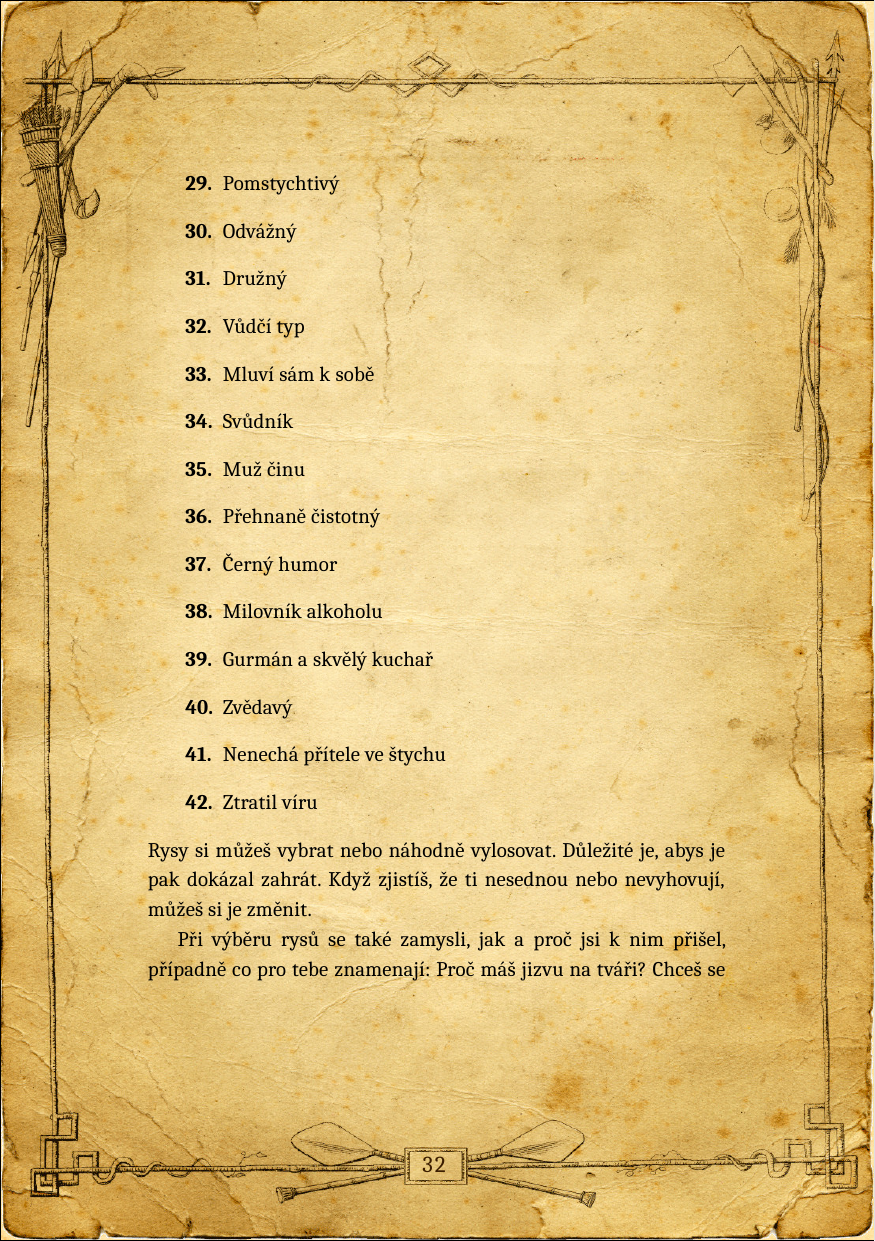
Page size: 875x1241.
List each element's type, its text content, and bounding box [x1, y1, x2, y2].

list Černý humor [185, 553, 726, 577]
list Milovník alkoholu [185, 600, 726, 624]
list Družný [185, 267, 726, 291]
list Svůdník [185, 410, 726, 434]
list Vůdčí typ [185, 314, 726, 338]
list Ztratil víru [185, 791, 726, 814]
picture [1, 1, 874, 1240]
list Pomstychtivý [185, 172, 726, 196]
list Muž činu [185, 457, 726, 481]
text Rysy si můžeš vybrat nebo náhodně vylosovat. Důležité je, abys je pak dokázal zahrát. Když zjistíš, že ti nesednou nebo nevyhovují, můžeš si je změnit. Při výběru rysů se také zamysli, jak a⁠ proč jsi k⁠ nim přišel, případně co pro tebe znamenají: Proč máš jizvu na tváři? Chceš se [148, 838, 726, 982]
list Gurmán a⁠ skvělý kuchař [185, 648, 726, 672]
list Mluví sám k⁠ sobě [185, 362, 726, 386]
list Nenechá přítele ve štychu [185, 743, 726, 767]
list Přehnaně čistotný [185, 505, 726, 529]
list Zvědavý [185, 695, 726, 719]
list Odvážný [185, 219, 726, 243]
